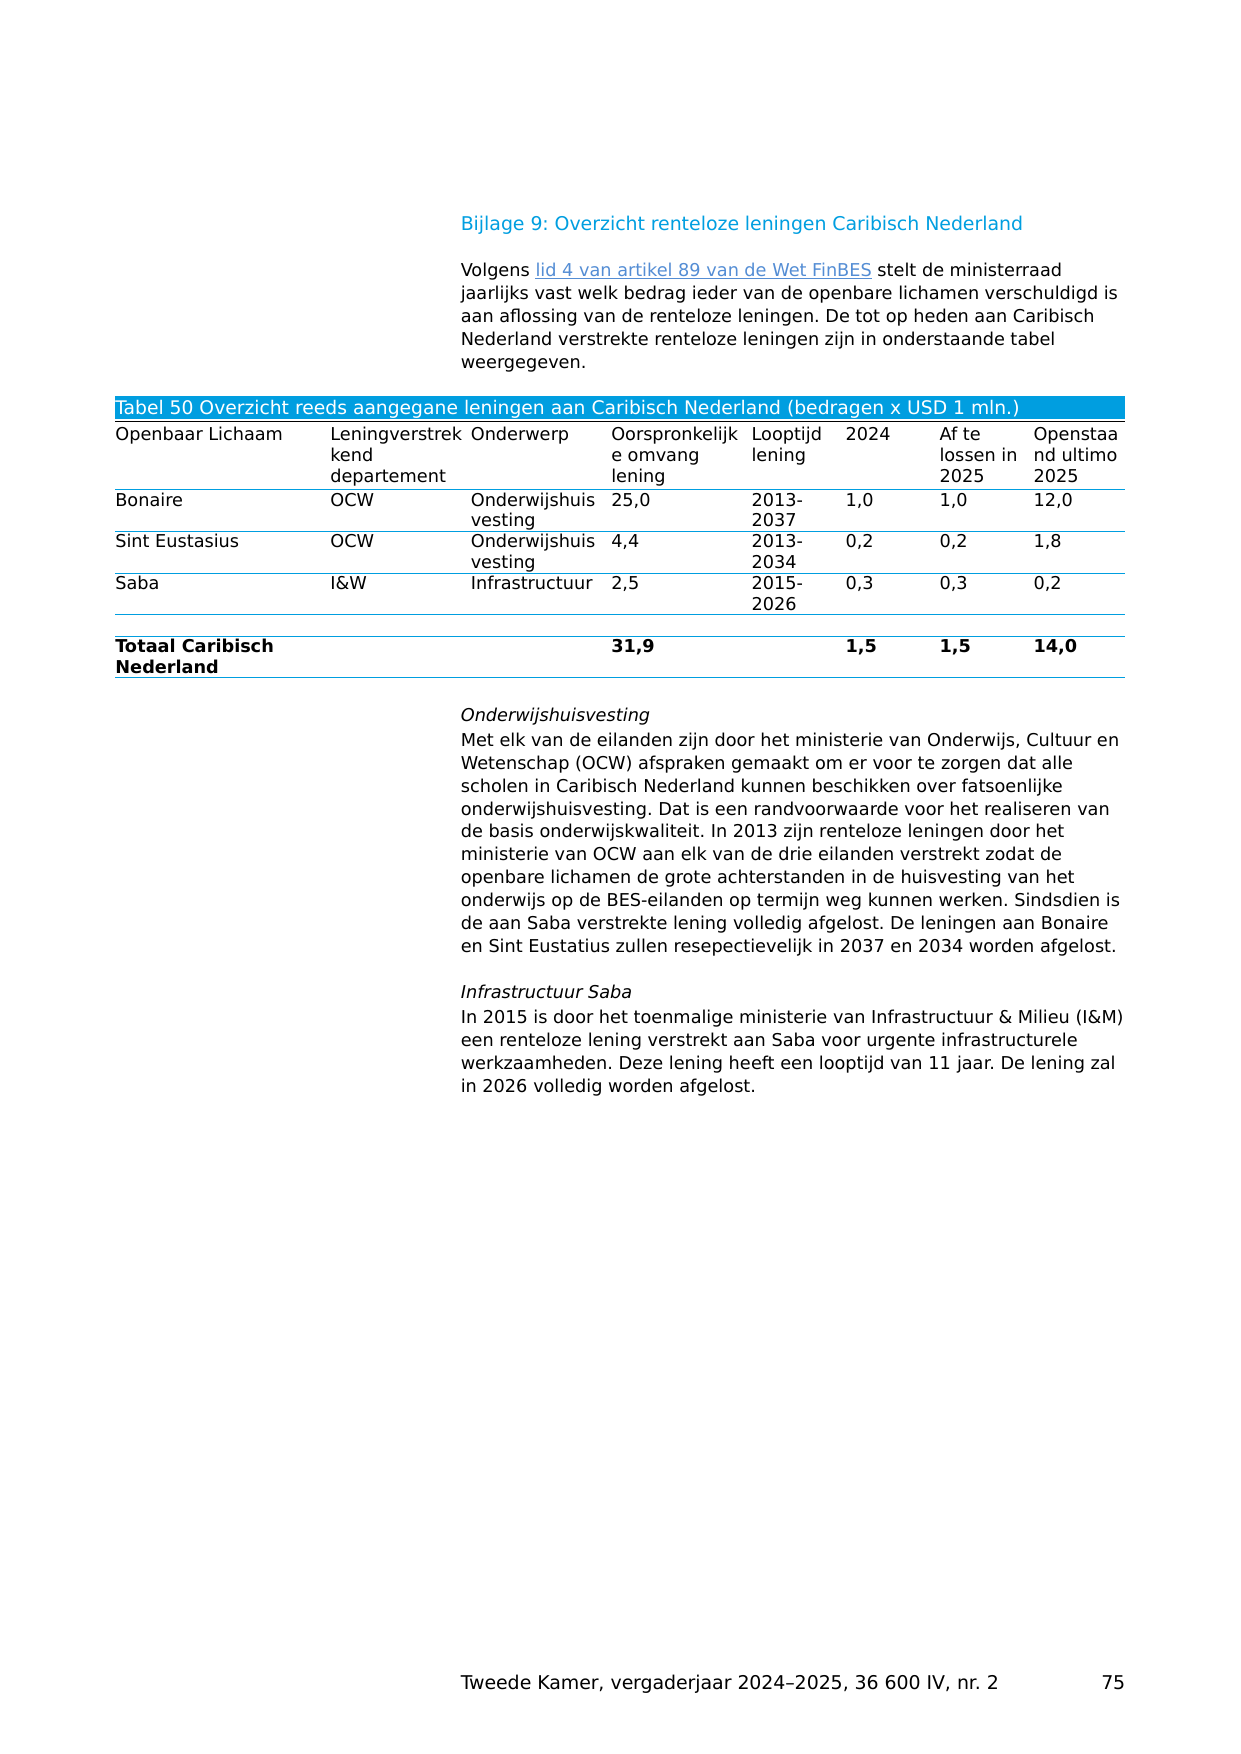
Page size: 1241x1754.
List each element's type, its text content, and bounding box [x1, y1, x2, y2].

table_cell 1,5 [843, 637, 936, 677]
table_cell Looptijd lening [749, 422, 842, 489]
table_cell OCW [327, 490, 468, 531]
table_cell 31,9 [608, 637, 748, 677]
text Infrastructuur Saba [461, 980, 1125, 1003]
table_cell Onderwijshuisvesting [468, 532, 608, 573]
table_cell 1,0 [843, 490, 936, 531]
table_cell I&W [327, 574, 468, 614]
table_cell 2013-2034 [749, 532, 842, 573]
table_cell [608, 615, 748, 636]
table_cell 2024 [843, 422, 936, 489]
table_cell [327, 637, 468, 677]
table_cell Onderwijshuisvesting [468, 490, 608, 531]
table_cell 0,3 [936, 574, 1030, 614]
table_cell 4,4 [608, 532, 748, 573]
table_cell 0,2 [1030, 574, 1125, 614]
table_cell 1,5 [936, 637, 1030, 677]
table_cell [1030, 615, 1125, 636]
table_cell [468, 637, 608, 677]
title Bijlage 9: Overzicht renteloze leningen Caribisch Nederland [461, 213, 1125, 235]
table_cell 14,0 [1030, 637, 1125, 677]
table_cell 0,2 [843, 532, 936, 573]
table_cell [843, 615, 936, 636]
table_cell Openbaar Lichaam [115, 422, 327, 489]
table_cell 2,5 [608, 574, 748, 614]
table_cell [115, 615, 327, 636]
text Volgens lid 4 van artikel 89 van de Wet FinBES stelt de ministerraad jaarlijks vast welk bedrag ieder van de openbare lichamen verschuldigd is aan aflossing van de renteloze leningen. De tot op heden aan Caribisch Nederland verstrekte renteloze leningen zijn in onderstaande tabel weergegeven. [461, 258, 1125, 373]
text In 2015 is door het toenmalige ministerie van Infrastructuur & Milieu (I&M) een renteloze lening verstrekt aan Saba voor urgente infrastructurele werkzaamheden. Deze lening heeft een looptijd van 11 jaar. De lening zal in 2026 volledig worden afgelost. [461, 1005, 1125, 1097]
table_cell 25,0 [608, 490, 748, 531]
table_cell 0,2 [936, 532, 1030, 573]
table_cell [749, 615, 842, 636]
table_cell Openstaand ultimo 2025 [1030, 422, 1125, 489]
text Met elk van de eilanden zijn door het ministerie van Onderwijs, Cultuur en Wetenschap (OCW) afspraken gemaakt om er voor te zorgen dat alle scholen in Caribisch Nederland kunnen beschikken over fatsoenlijke onderwijshuisvesting. Dat is een randvoorwaarde voor het realiseren van de basis onderwijskwaliteit. In 2013 zijn renteloze leningen door het ministerie van OCW aan elk van de drie eilanden verstrekt zodat de openbare lichamen de grote achterstanden in de huisvesting van het onderwijs op de BES-eilanden op termijn weg kunnen werken. Sindsdien is de aan Saba verstrekte lening volledig afgelost. De leningen aan Bonaire en Sint Eustatius zullen resepectievelijk in 2037 en 2034 worden afgelost. [461, 728, 1125, 957]
table_cell Leningverstrekkend departement [327, 422, 468, 489]
table_cell 12,0 [1030, 490, 1125, 531]
table_cell 0,3 [843, 574, 936, 614]
table_cell 2013-2037 [749, 490, 842, 531]
table_cell Saba [115, 574, 327, 614]
table_cell Af te lossen in 2025 [936, 422, 1030, 489]
table_cell 1,8 [1030, 532, 1125, 573]
text Onderwijshuisvesting [461, 703, 1125, 726]
table_cell Sint Eustasius [115, 532, 327, 573]
table_cell 1,0 [936, 490, 1030, 531]
table_cell Onderwerp [468, 422, 608, 489]
table_cell [936, 615, 1030, 636]
table_cell OCW [327, 532, 468, 573]
table_cell 2015-2026 [749, 574, 842, 614]
table_cell Oorspronkelijke omvang lening [608, 422, 748, 489]
table_cell [468, 615, 608, 636]
table_cell [327, 615, 468, 636]
table_cell [749, 637, 842, 677]
table_cell Bonaire [115, 490, 327, 531]
table_cell Totaal Caribisch Nederland [115, 637, 327, 677]
table_cell Infrastructuur [468, 574, 608, 614]
